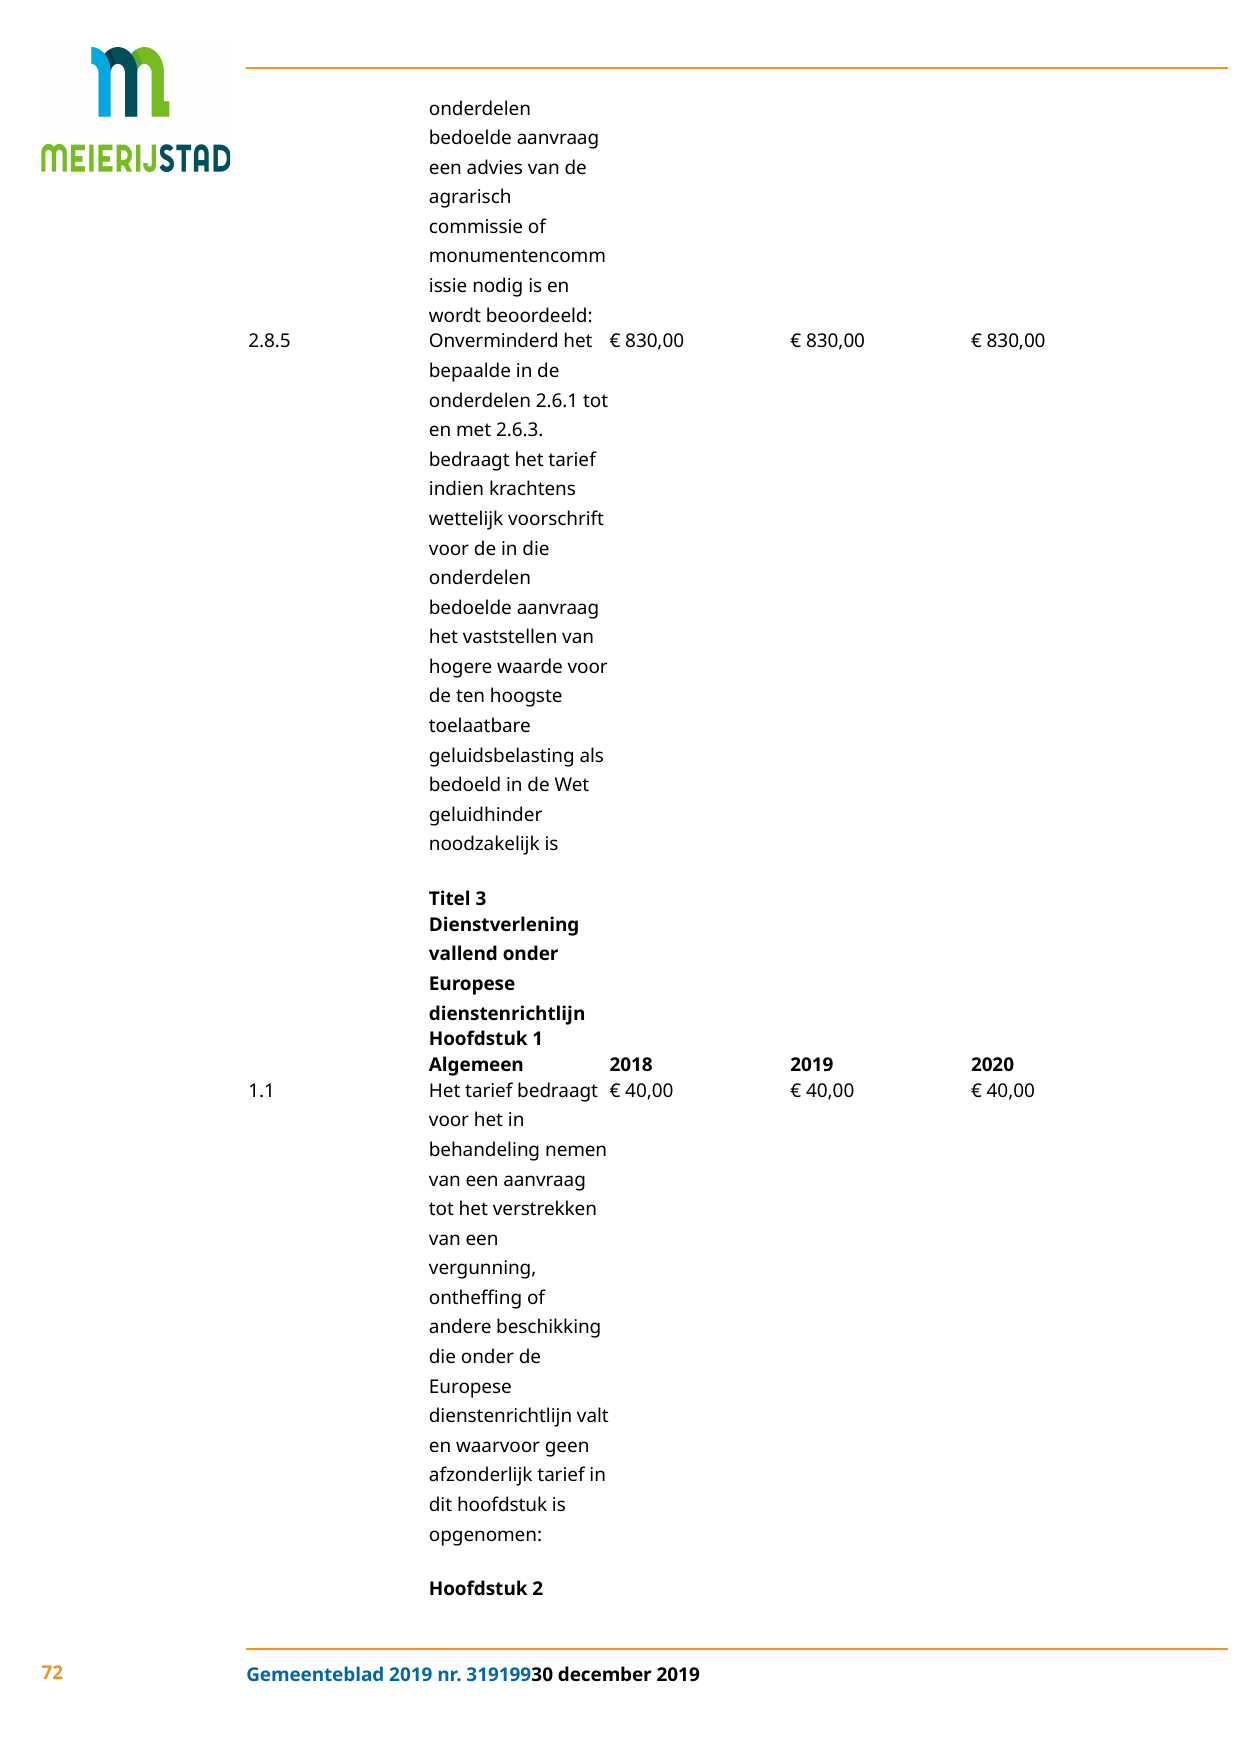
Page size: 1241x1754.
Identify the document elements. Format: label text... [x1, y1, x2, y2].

table_cell € 40,00 [609, 1077, 790, 1546]
table_cell [790, 856, 971, 882]
table_cell 1.1 [248, 1077, 429, 1546]
table_cell [248, 1546, 429, 1572]
table_cell [971, 911, 1152, 1026]
table_header [609, 885, 790, 911]
table_cell onderdelen bedoelde aanvraag een advies van de agrarisch commissie of monumentencommissie nodig is en wordt beoordeeld: [429, 95, 609, 328]
table_header Titel 3 [429, 885, 609, 911]
table_cell [790, 95, 971, 328]
table_cell 2.8.5 [248, 328, 429, 856]
picture [41, 47, 231, 172]
table_cell Onverminderd het bepaalde in de onderdelen 2.6.1 tot en met 2.6.3. bedraagt het tarief indien krachtens wettelijk voorschrift voor de in die onderdelen bedoelde aanvraag het vaststellen van hogere waarde voor de ten hoogste toelaatbare geluidsbelasting als bedoeld in de Wet geluidhinder noodzakelijk is [429, 328, 609, 856]
table_header [248, 885, 429, 911]
table_cell Hoofdstuk 1 [429, 1026, 609, 1051]
table_cell [971, 1546, 1152, 1572]
table_cell [971, 95, 1152, 328]
table_cell [248, 1051, 429, 1077]
table_cell [248, 856, 429, 882]
table_cell [429, 856, 609, 882]
table_header [790, 885, 971, 911]
table_cell [790, 1546, 971, 1572]
table_cell 2020 [971, 1051, 1152, 1077]
table_cell 2019 [790, 1051, 971, 1077]
table_cell [971, 856, 1152, 882]
table_header [971, 885, 1152, 911]
table_header [790, 1576, 971, 1601]
table_cell [609, 1026, 790, 1051]
table_header [971, 1576, 1152, 1601]
table_cell [248, 911, 429, 1026]
table_cell [248, 1026, 429, 1051]
table_cell [790, 911, 971, 1026]
table_cell Algemeen [429, 1051, 609, 1077]
table_header [248, 1576, 429, 1601]
table_cell € 40,00 [971, 1077, 1152, 1546]
table_cell [429, 1546, 609, 1572]
table_header [609, 1576, 790, 1601]
table_cell [609, 856, 790, 882]
table_cell [609, 1546, 790, 1572]
table_cell € 830,00 [609, 328, 790, 856]
table_cell [971, 1026, 1152, 1051]
table_cell € 40,00 [790, 1077, 971, 1546]
table_header Hoofdstuk 2 [429, 1576, 609, 1601]
table_cell [609, 911, 790, 1026]
table_cell Dienstverlening vallend onder Europese dienstenrichtlijn [429, 911, 609, 1026]
table_cell 2018 [609, 1051, 790, 1077]
table_cell [248, 95, 429, 328]
table_cell € 830,00 [971, 328, 1152, 856]
table_cell [609, 95, 790, 328]
table_cell € 830,00 [790, 328, 971, 856]
table_cell Het tarief bedraagt voor het in behandeling nemen van een aanvraag tot het verstrekken van een vergunning, ontheffing of andere beschikking die onder de Europese dienstenrichtlijn valt en waarvoor geen afzonderlijk tarief in dit hoofdstuk is opgenomen: [429, 1077, 609, 1546]
table_cell [790, 1026, 971, 1051]
